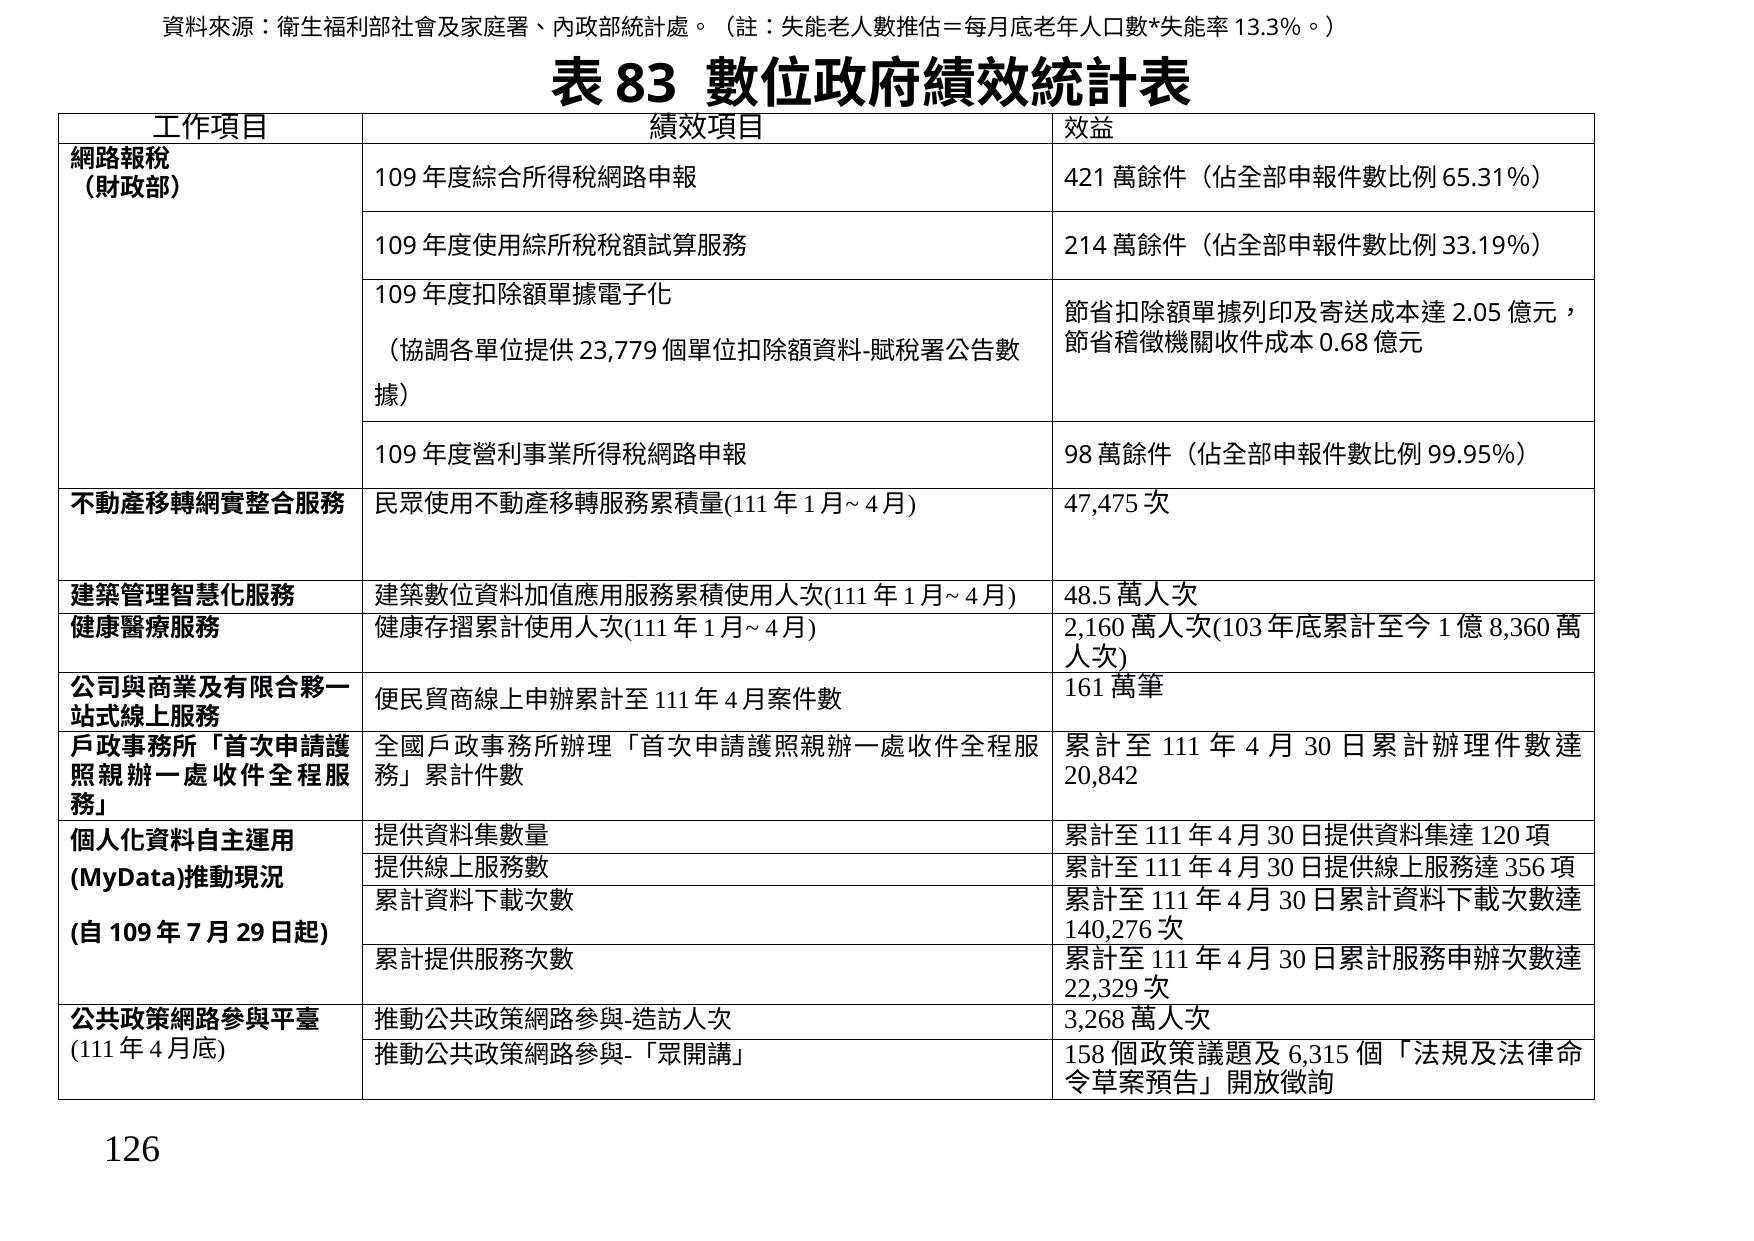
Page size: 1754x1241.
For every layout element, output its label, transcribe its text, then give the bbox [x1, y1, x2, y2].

table_cell 48.5萬人次 [1053, 581, 1594, 612]
table_cell 健康醫療服務 [59, 614, 362, 672]
table_cell 建築管理智慧化服務 [59, 581, 362, 612]
table_cell 健康存摺累計使用人次(111年1月~ 4月) [363, 614, 1052, 672]
table_cell 47,475次 [1053, 489, 1594, 580]
table_cell 提供線上服務數 [363, 854, 1052, 885]
table_cell 節省扣除額單據列印及寄送成本達2.05億元，節省稽徵機關收件成本0.68億元 [1053, 280, 1594, 421]
table_cell 累計至111年4月30日提供資料集達120項 [1053, 821, 1594, 852]
table_cell 109年度營利事業所得稅網路申報 [363, 422, 1052, 488]
table_cell 提供資料集數量 [363, 821, 1052, 852]
table_cell 98萬餘件（佔全部申報件數比例99.95％） [1053, 422, 1594, 488]
table_cell 推動公共政策網路參與-造訪人次 [363, 1005, 1052, 1039]
table_cell 民眾使用不動產移轉服務累積量(111年1月~ 4月) [363, 489, 1052, 580]
table_cell 累計至111年4月30日累計辦理件數達20,842 [1053, 732, 1594, 820]
table_header 效益 [1053, 114, 1594, 143]
table_cell 建築數位資料加值應用服務累積使用人次(111年1月~ 4月) [363, 581, 1052, 612]
table_cell 不動產移轉網實整合服務 [59, 489, 362, 580]
table_cell 214萬餘件（佔全部申報件數比例33.19％） [1053, 212, 1594, 279]
table_cell 累計資料下載次數 [363, 886, 1052, 944]
table_cell 個人化資料自主運用(MyData)推動現況 (自109年7月29日起) [59, 821, 362, 1004]
table_header 工作項目 [59, 114, 362, 143]
table_cell 421萬餘件（佔全部申報件數比例65.31％） [1053, 144, 1594, 211]
table_cell 累計至111年4月30日累計服務申辦次數達22,329次 [1053, 945, 1594, 1004]
table_cell 3,268萬人次 [1053, 1005, 1594, 1039]
table_cell 109年度使用綜所稅稅額試算服務 [363, 212, 1052, 279]
table_cell 公司與商業及有限合夥一站式線上服務 [59, 673, 362, 731]
table_cell 累計提供服務次數 [363, 945, 1052, 1004]
table_cell 戶政事務所「首次申請護照親辦一處收件全程服務」 [59, 732, 362, 820]
table_cell 累計至111年4月30日提供線上服務達356項 [1053, 854, 1594, 885]
table_cell 109年度扣除額單據電子化 （協調各單位提供23,779個單位扣除額資料-賦稅署公告數據） [363, 280, 1052, 421]
table_cell 2,160萬人次(103年底累計至今1億8,360萬人次) [1053, 614, 1594, 672]
table_cell 推動公共政策網路參與-「眾開講」 [363, 1040, 1052, 1098]
text 資料來源：衛生福利部社會及家庭署、內政部統計處。（註：失能老人數推估＝每月底老年人口數*失能率13.3％。） [162, 1, 1639, 38]
table_cell 161萬筆 [1053, 673, 1594, 731]
table_cell 公共政策網路參與平臺 (111年4月底) [59, 1005, 362, 1098]
table_cell 便民貿商線上申辦累計至111年4月案件數 [363, 673, 1052, 731]
table_cell 累計至111年4月30日累計資料下載次數達140,276次 [1053, 886, 1594, 944]
table_cell 109年度綜合所得稅網路申報 [363, 144, 1052, 211]
table_cell 網路報稅 （財政部） [59, 144, 362, 488]
table_header 績效項目 [363, 114, 1052, 143]
table_cell 158個政策議題及6,315個「法規及法律命令草案預告」開放徵詢 [1053, 1040, 1594, 1098]
subtitle 表83 數位政府績效統計表 [103, 38, 1639, 113]
table_cell 全國戶政事務所辦理「首次申請護照親辦一處收件全程服務」累計件數 [363, 732, 1052, 820]
